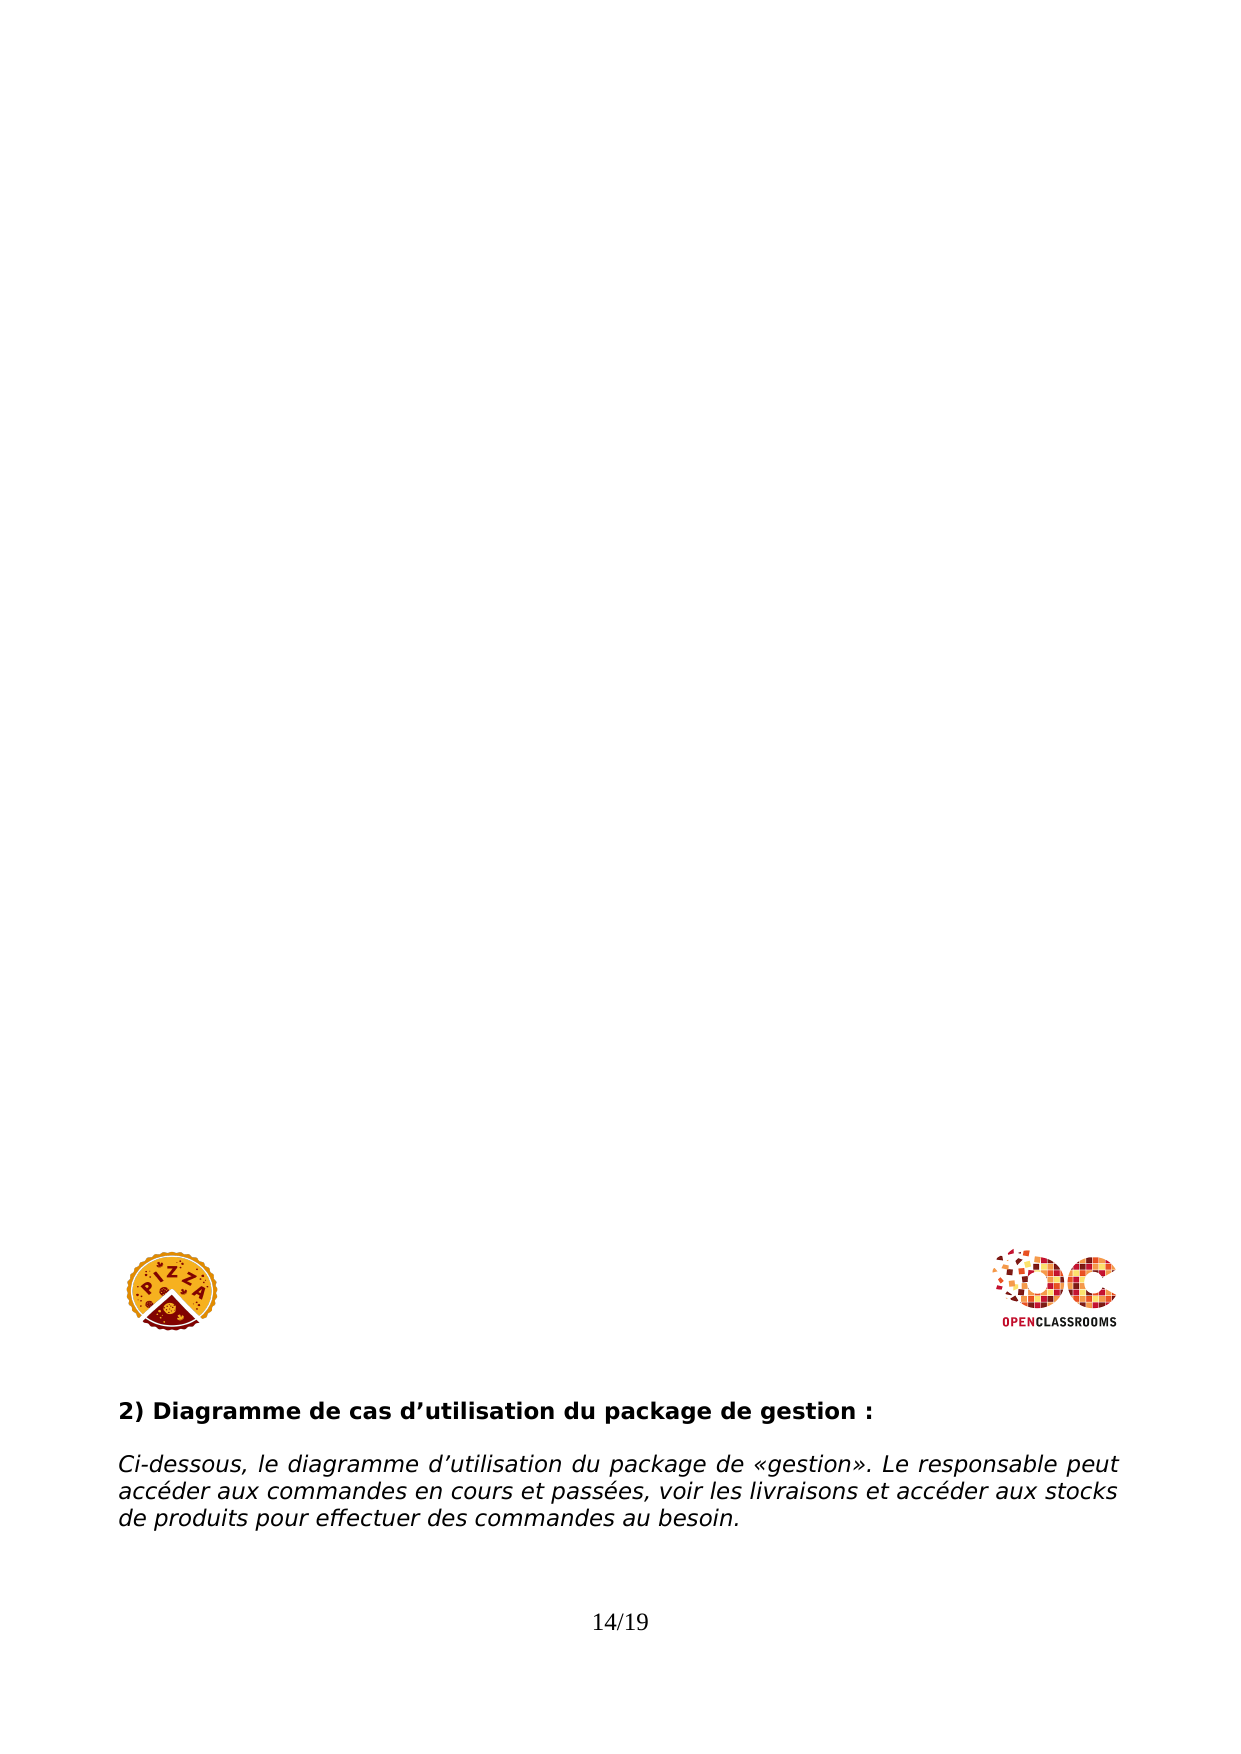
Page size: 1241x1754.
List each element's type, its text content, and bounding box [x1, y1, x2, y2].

picture [987, 1240, 1121, 1335]
picture [117, 1244, 227, 1339]
text 2) Diagramme de cas d’utilisation du package de gestion : [118, 1398, 1122, 1425]
text Ci-dessous, le diagramme d’utilisation du package de «gestion». Le responsable peut accéder aux commandes en cours et passées, voir les livraisons et accéder aux stocks de produits pour effectuer des commandes au besoin. [118, 1451, 1122, 1531]
